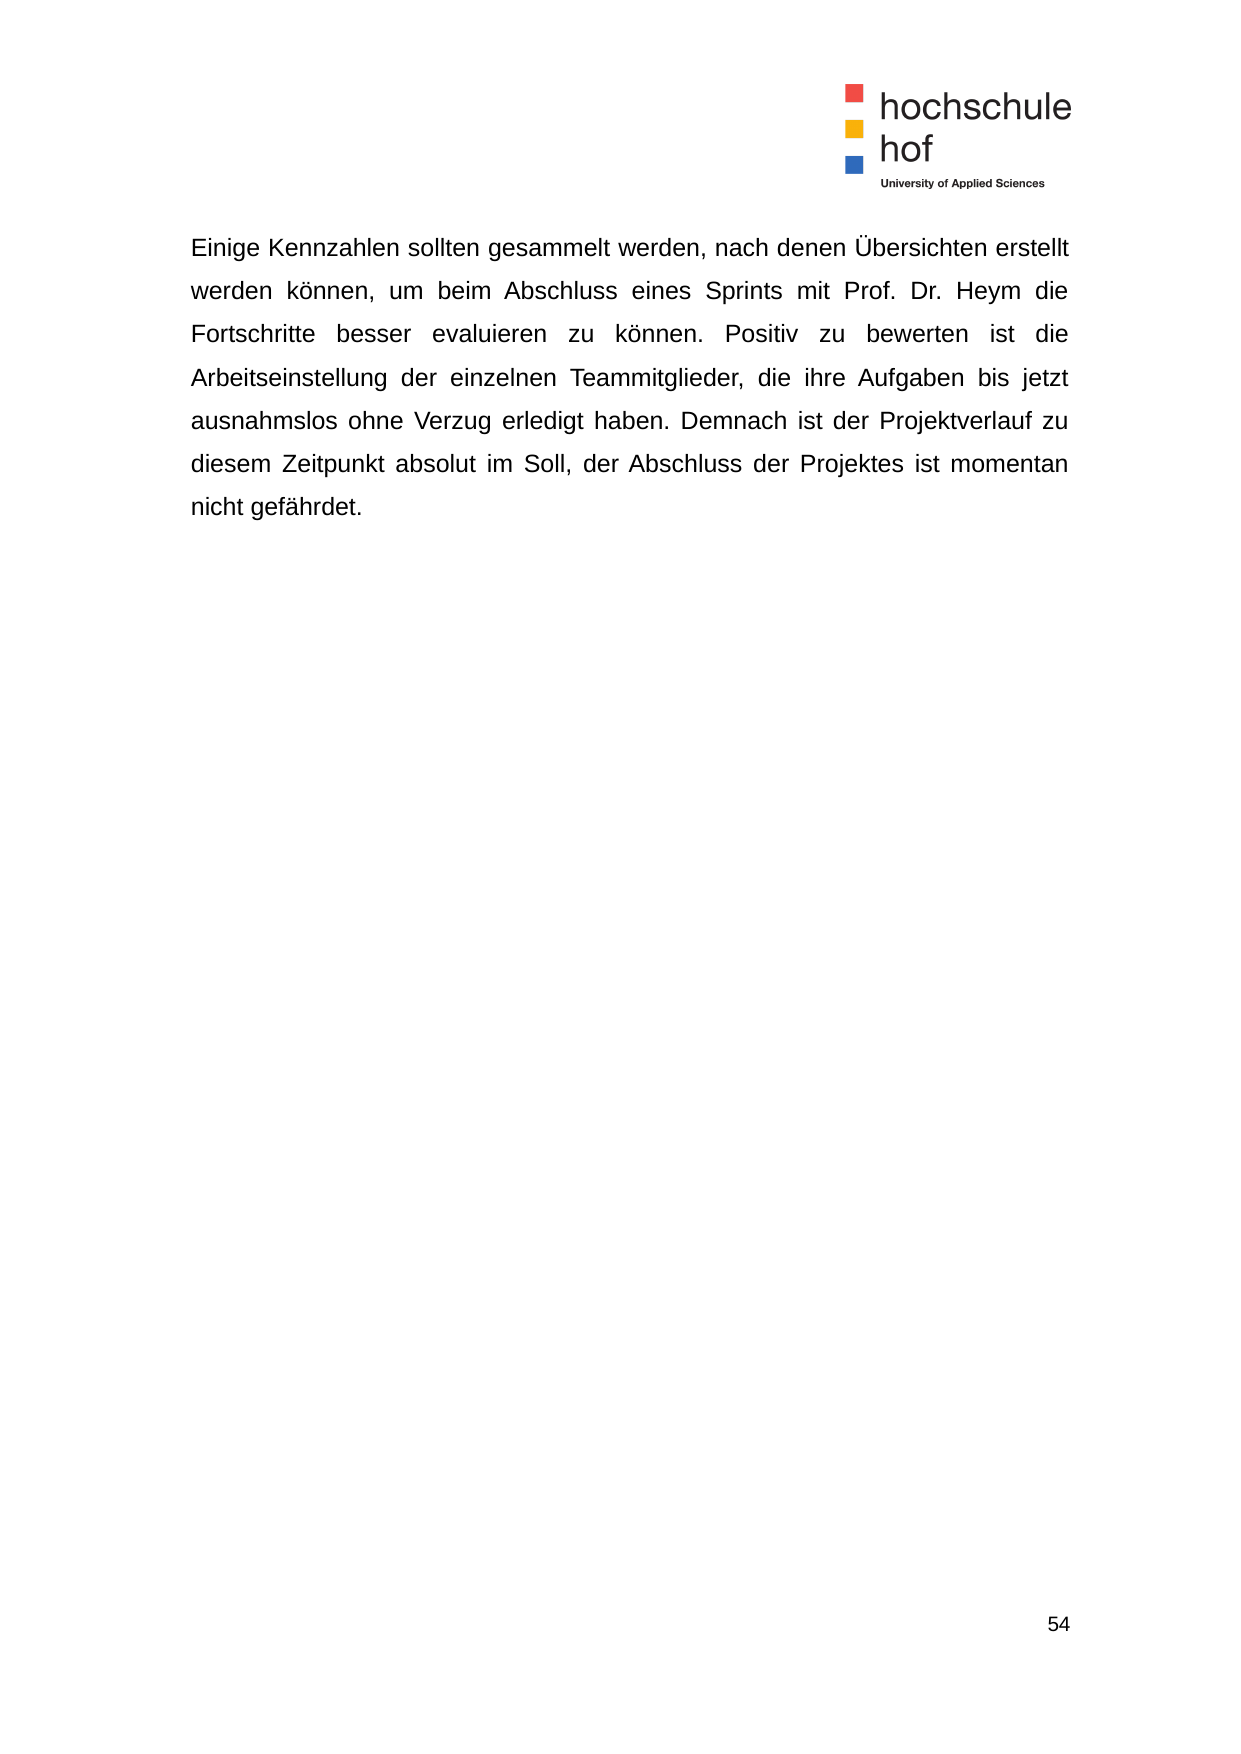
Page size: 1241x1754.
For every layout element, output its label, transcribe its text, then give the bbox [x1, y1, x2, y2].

text Einige Kennzahlen sollten gesammelt werden, nach denen Übersichten erstellt werden können, um beim Abschluss eines Sprints mit Prof. Dr. Heym die Fortschritte besser evaluieren zu können. Positiv zu bewerten ist die Arbeitseinstellung der einzelnen Teammitglieder, die ihre Aufgaben bis jetzt ausnahmslos ohne Verzug erledigt haben. Demnach ist der Projektverlauf zu diesem Zeitpunkt absolut im Soll, der Abschluss der Projektes ist momentan nicht gefährdet. [191, 233, 1070, 521]
picture [845, 84, 1071, 189]
